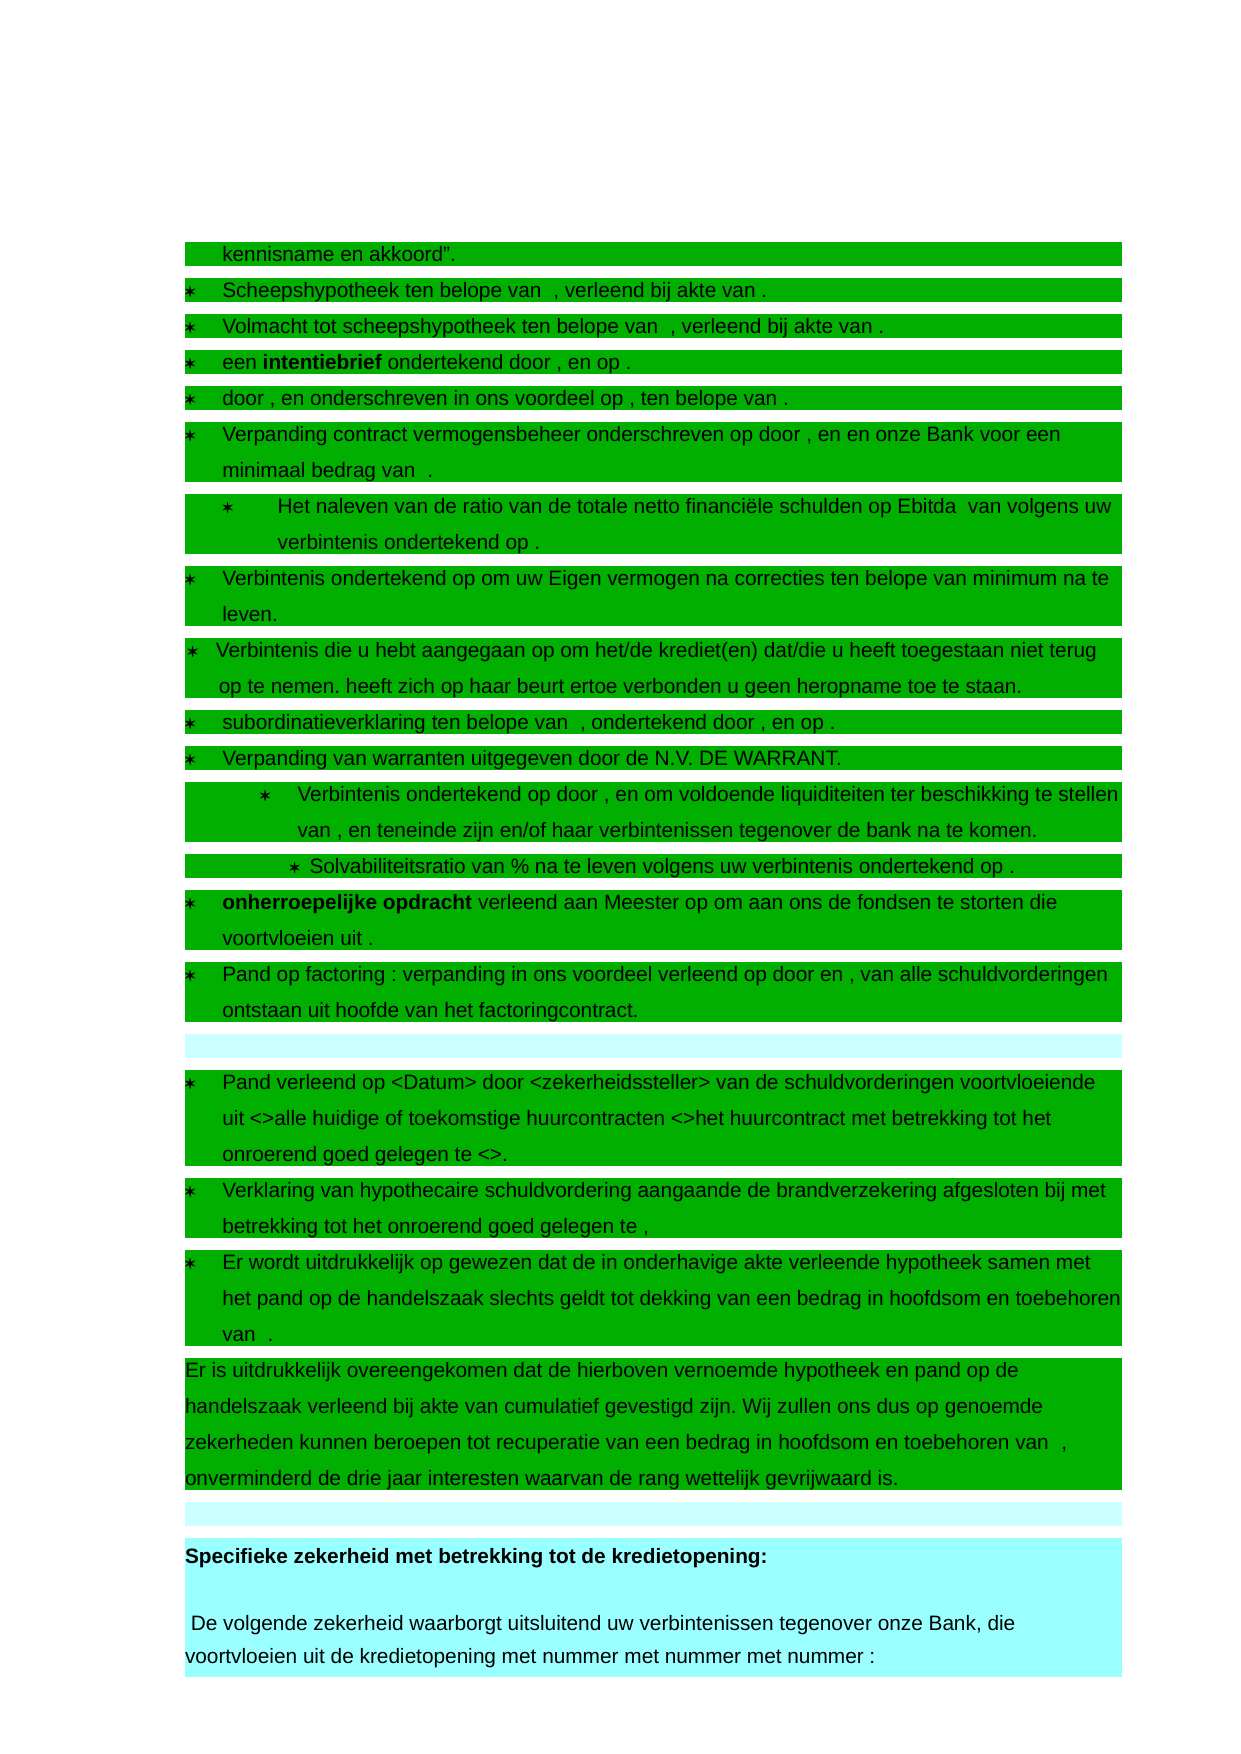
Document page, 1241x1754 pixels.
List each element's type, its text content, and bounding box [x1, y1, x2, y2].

list Verbintenis ondertekend op door , en om voldoende liquiditeiten ter beschikking te stellen van , en teneinde zijn en/of haar verbintenissen tegenover de bank na te komen. [260, 782, 1122, 842]
list Pand verleend op <Datum> door <zekerheidssteller> van de schuldvorderingen voortvloeiende uit <>alle huidige of toekomstige huurcontracten <>het huurcontract met betrekking tot het onroerend goed gelegen te <>. [185, 1070, 1122, 1166]
list kennisname en akkoord”. [185, 242, 1122, 266]
list een intentiebrief ondertekend door , en op . [185, 350, 1122, 374]
list Solvabiliteitsratio van % na te leven volgens uw verbintenis ondertekend op . [289, 854, 1122, 878]
list Scheepshypotheek ten belope van , verleend bij akte van . [185, 278, 1122, 302]
text Er is uitdrukkelijk overeengekomen dat de hierboven vernoemde hypotheek en pand op de handelszaak verleend bij akte van cumulatief gevestigd zijn. Wij zullen ons dus op genoemde zekerheden kunnen beroepen tot recuperatie van een bedrag in hoofdsom en toebehoren van , onverminderd de drie jaar interesten waarvan de rang wettelijk gevrijwaard is. [185, 1358, 1122, 1490]
list Verpanding contract vermogensbeheer onderschreven op door , en en onze Bank voor een minimaal bedrag van . [185, 422, 1122, 482]
list onherroepelijke opdracht verleend aan Meester op om aan ons de fondsen te storten die voortvloeien uit . [185, 890, 1122, 950]
list door , en onderschreven in ons voordeel op , ten belope van . [185, 386, 1122, 410]
list subordinatieverklaring ten belope van , ondertekend door , en op . [185, 710, 1122, 734]
list Volmacht tot scheepshypotheek ten belope van , verleend bij akte van . [185, 314, 1122, 338]
list Pand op factoring : verpanding in ons voordeel verleend op door en , van alle schuldvorderingen ontstaan uit hoofde van het factoringcontract. [185, 962, 1122, 1022]
text Specifieke zekerheid met betrekking tot de kredietopening: De volgende zekerheid waarborgt uitsluitend uw verbintenissen tegenover onze Bank, die voortvloeien uit de kredietopening met nummer met nummer met nummer : [185, 1538, 1122, 1670]
list Het naleven van de ratio van de totale netto financiële schulden op Ebitda van volgens uw verbintenis ondertekend op . [222, 494, 1122, 554]
list Verbintenis ondertekend op om uw Eigen vermogen na correcties ten belope van minimum na te leven. [185, 566, 1122, 626]
list Verklaring van hypothecaire schuldvordering aangaande de brandverzekering afgesloten bij met betrekking tot het onroerend goed gelegen te , [185, 1178, 1122, 1238]
list Verpanding van warranten uitgegeven door de N.V. DE WARRANT. [185, 746, 1122, 770]
list Verbintenis die u hebt aangegaan op om het/de krediet(en) dat/die u heeft toegestaan niet terug op te nemen. heeft zich op haar beurt ertoe verbonden u geen heropname toe te staan. [187, 638, 1122, 698]
list Er wordt uitdrukkelijk op gewezen dat de in onderhavige akte verleende hypotheek samen met het pand op de handelszaak slechts geldt tot dekking van een bedrag in hoofdsom en toebehoren van . [185, 1250, 1122, 1346]
